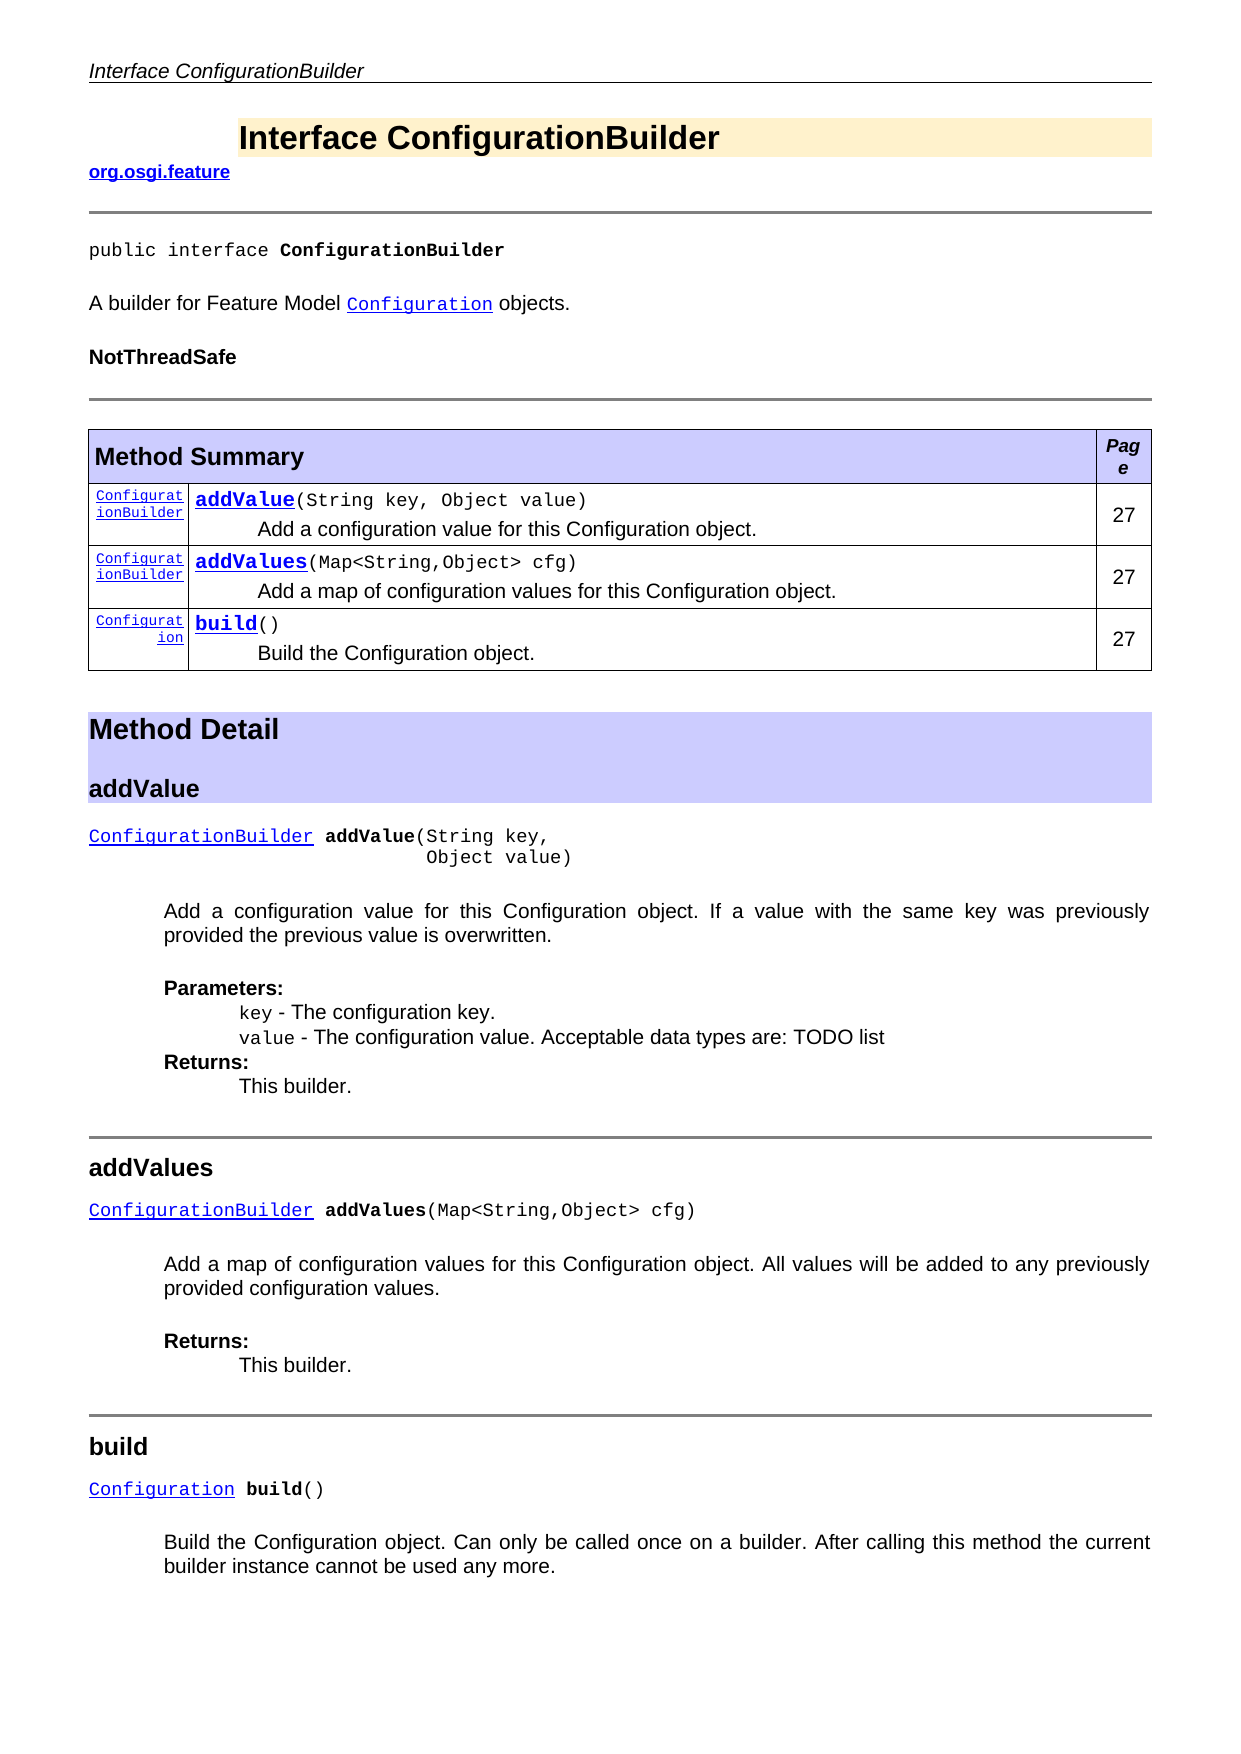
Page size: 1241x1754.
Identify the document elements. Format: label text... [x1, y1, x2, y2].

table_cell 26 [1097, 484, 1151, 545]
table_cell 26 [1097, 609, 1151, 670]
subtitle Method Detail [88, 712, 1152, 746]
text ConfigurationBuilder addValue(String key, Object value) [88, 827, 1152, 869]
table_header Page [1097, 430, 1151, 483]
subtitle addValue [88, 774, 1152, 803]
table_header Method Summary [89, 430, 1096, 483]
text Returns: [163, 1328, 1152, 1352]
text value - The configuration value. Acceptable data types are: TODO list [238, 1025, 1152, 1050]
table_cell addValue(String key, Object value) Add a configuration value for this Configuration object. [189, 484, 1096, 545]
table_cell ConfigurationBuilder [89, 484, 188, 545]
text Add a configuration value for this Configuration object. If a value with the same key was previously provided the previous value is overwritten. [163, 899, 1152, 947]
text This builder. [238, 1352, 1152, 1376]
text Build the Configuration object. Can only be called once on a builder. After calling this method the current builder instance cannot be used any more. [163, 1530, 1152, 1578]
text A builder for Feature Model Configuration objects. [88, 291, 1152, 316]
table_cell 26 [1097, 546, 1151, 608]
text key - The configuration key. [238, 1000, 1152, 1025]
text Add a map of configuration values for this Configuration object. All values will be added to any previously provided configuration values. [163, 1251, 1152, 1299]
table_cell build() Build the Configuration object. [189, 609, 1096, 670]
subtitle Interface ConfigurationBuilder [238, 118, 1152, 157]
text Returns: [163, 1050, 1152, 1074]
text Parameters: [163, 976, 1152, 1000]
table_cell addValues(Map<String,Object> cfg) Add a map of configuration values for this Configuration object. [189, 546, 1096, 608]
text ConfigurationBuilder addValues(Map<String,Object> cfg) [88, 1201, 1152, 1222]
text org.osgi.feature [88, 160, 1152, 182]
text Configuration build() [88, 1479, 1152, 1501]
text public interface ConfigurationBuilder [88, 240, 1152, 262]
text NotThreadSafe [88, 345, 1152, 369]
text This builder. [238, 1074, 1152, 1098]
table_cell ConfigurationBuilder [89, 546, 188, 608]
table_cell Configuration [89, 609, 188, 670]
